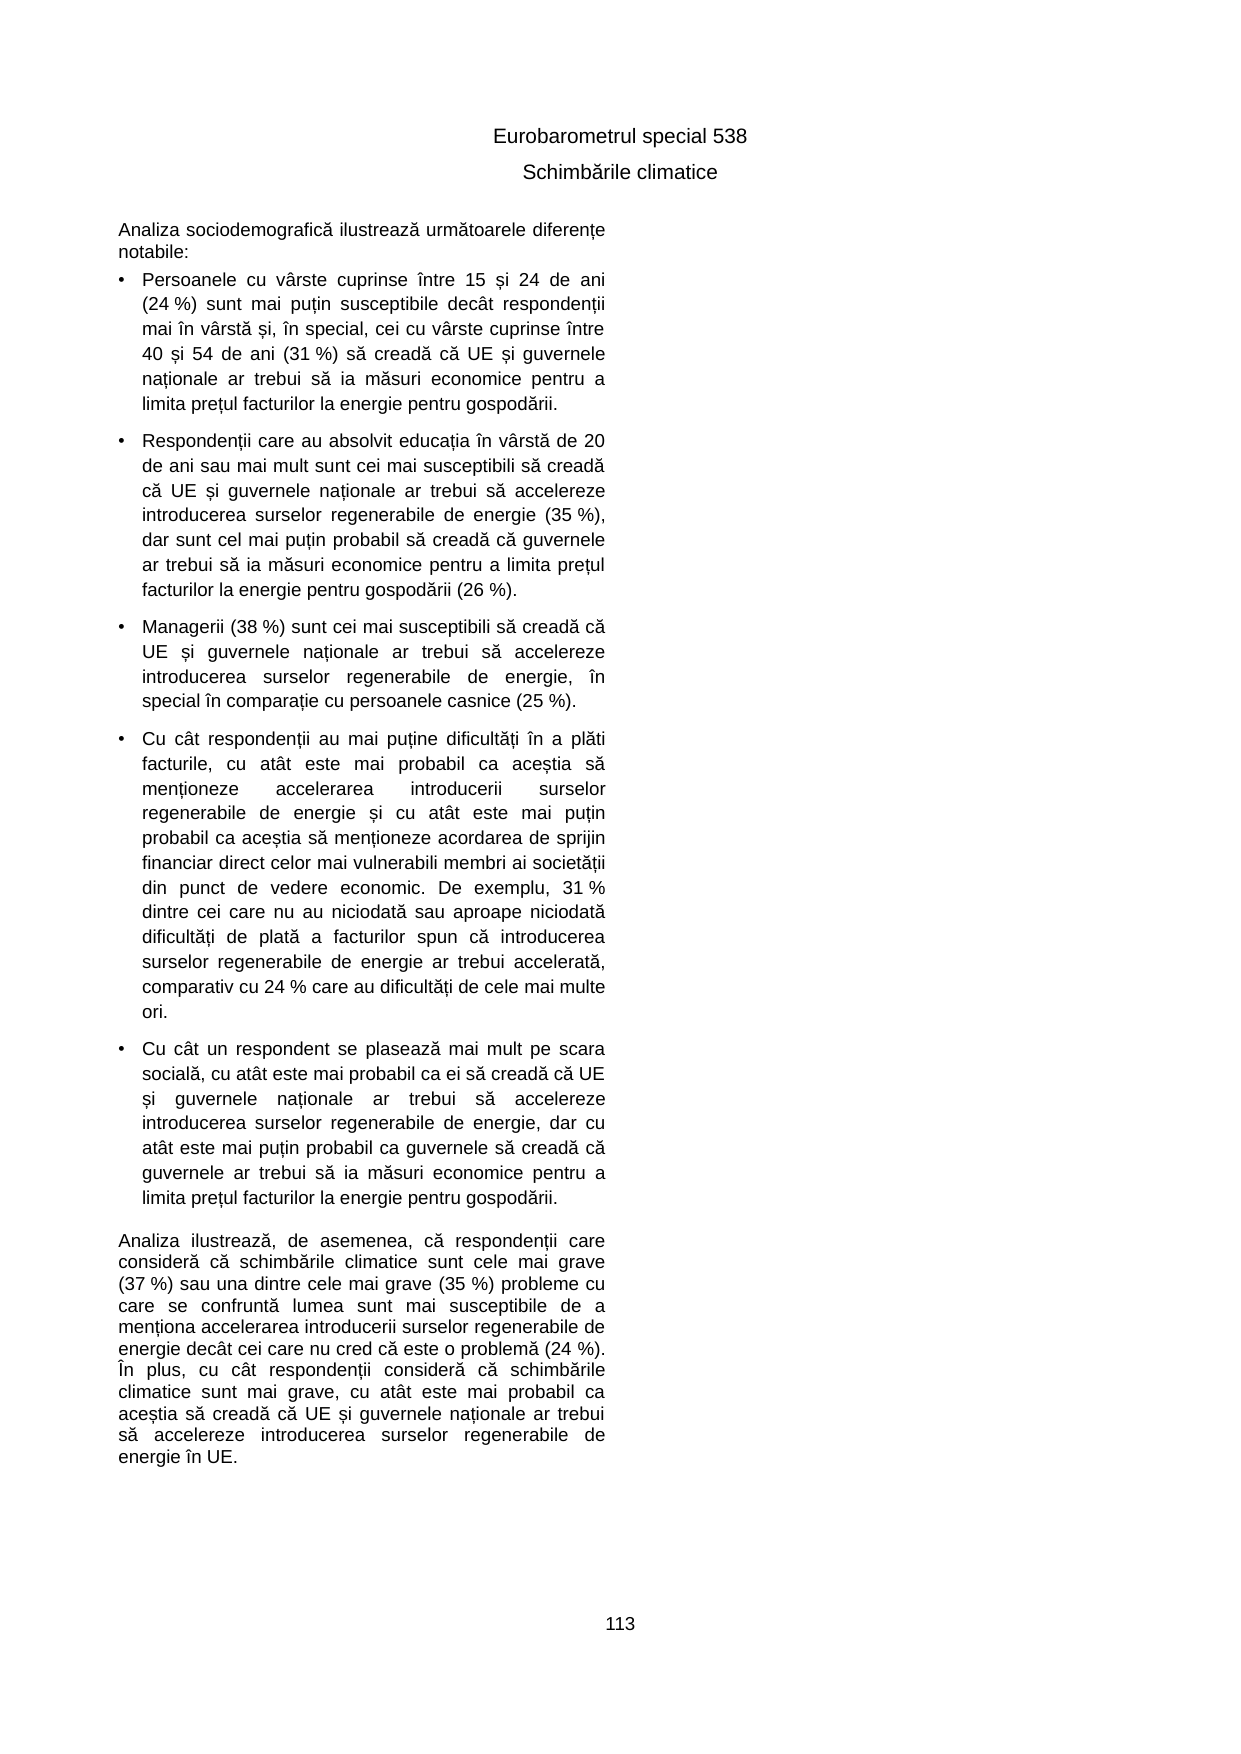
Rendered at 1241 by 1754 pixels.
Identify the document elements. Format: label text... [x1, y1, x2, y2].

list Managerii (38 %) sunt cei mai susceptibili să creadă că UE și guvernele naționale ar trebui să accelereze introducerea surselor regenerabile de energie, în special în comparație cu persoanele casnice (25 %). [118, 616, 605, 712]
list Cu cât un respondent se plasează mai mult pe scara socială, cu atât este mai probabil ca ei să creadă că UE și guvernele naționale ar trebui să accelereze introducerea surselor regenerabile de energie, dar cu atât este mai puțin probabil ca guvernele să creadă că guvernele ar trebui să ia măsuri economice pentru a limita prețul facturilor la energie pentru gospodării. [118, 1038, 605, 1208]
text Analiza ilustrează, de asemenea, că respondenții care consideră că schimbările climatice sunt cele mai grave (37 %) sau una dintre cele mai grave (35 %) probleme cu care se confruntă lumea sunt mai susceptibile de a menționa accelerarea introducerii surselor regenerabile de energie decât cei care nu cred că este o problemă (24 %). În plus, cu cât respondenții consideră că schimbările climatice sunt mai grave, cu atât este mai probabil ca aceștia să creadă că UE și guvernele naționale ar trebui să accelereze introducerea surselor regenerabile de energie în UE. [118, 1230, 605, 1467]
list Respondenții care au absolvit educația în vârstă de 20 de ani sau mai mult sunt cei mai susceptibili să creadă că UE și guvernele naționale ar trebui să accelereze introducerea surselor regenerabile de energie (35 %), dar sunt cel mai puțin probabil să creadă că guvernele ar trebui să ia măsuri economice pentru a limita prețul facturilor la energie pentru gospodării (26 %). [118, 430, 605, 600]
list Cu cât respondenții au mai puține dificultăți în a plăti facturile, cu atât este mai probabil ca aceștia să menționeze accelerarea introducerii surselor regenerabile de energie și cu atât este mai puțin probabil ca aceștia să menționeze acordarea de sprijin financiar direct celor mai vulnerabili membri ai societății din punct de vedere economic. De exemplu, 31 % dintre cei care nu au niciodată sau aproape niciodată dificultăți de plată a facturilor spun că introducerea surselor regenerabile de energie ar trebui accelerată, comparativ cu 24 % care au dificultăți de cele mai multe ori. [118, 728, 605, 1022]
list Persoanele cu vârste cuprinse între 15 și 24 de ani (24 %) sunt mai puțin susceptibile decât respondenții mai în vârstă și, în special, cei cu vârste cuprinse între 40 și 54 de ani (31 %) să creadă că UE și guvernele naționale ar trebui să ia măsuri economice pentru a limita prețul facturilor la energie pentru gospodării. [118, 268, 605, 414]
text Analiza sociodemografică ilustrează următoarele diferențe notabile: [118, 219, 605, 262]
